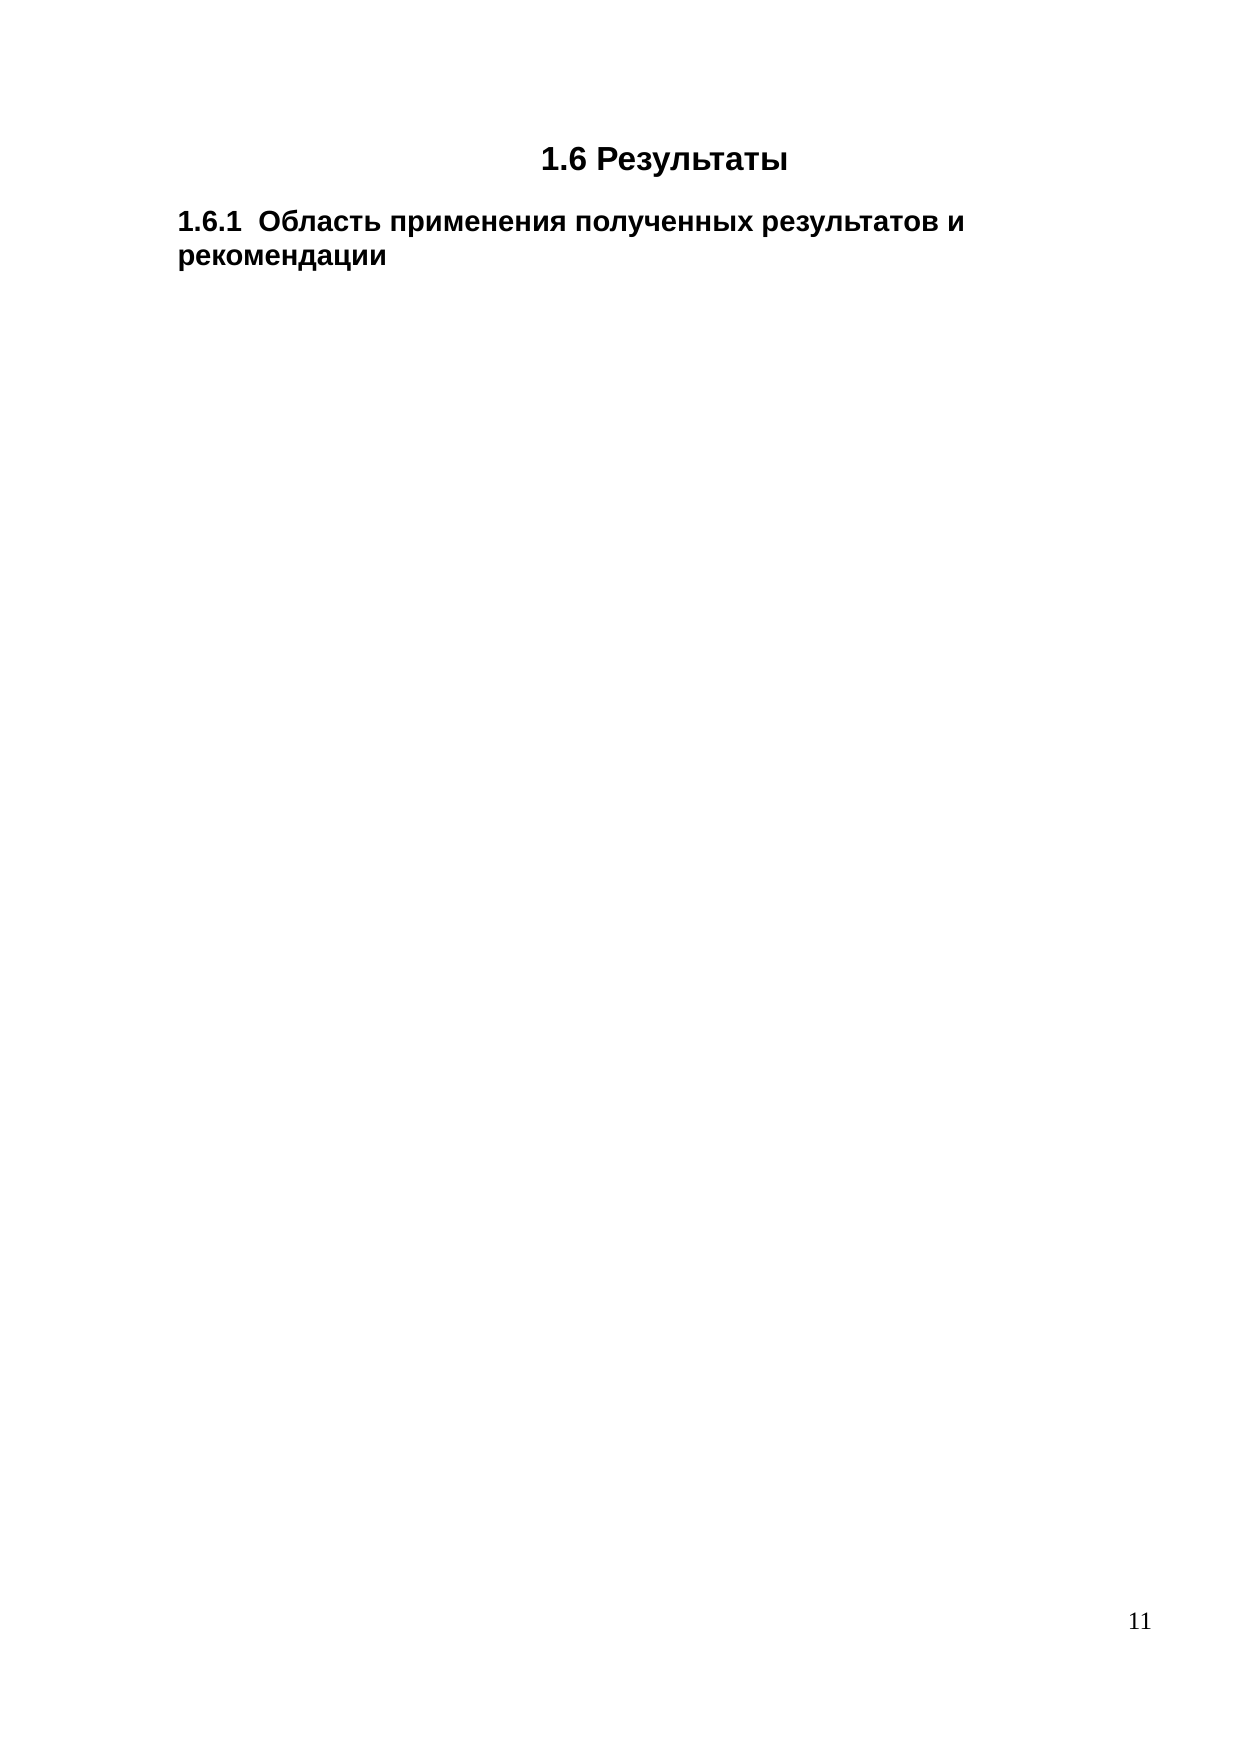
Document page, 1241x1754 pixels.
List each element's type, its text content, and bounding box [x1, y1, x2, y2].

subtitle 1.6 Результаты [177, 139, 1152, 177]
subtitle 1.6.1 Область применения полученных результатов и рекомендации [177, 204, 1152, 272]
